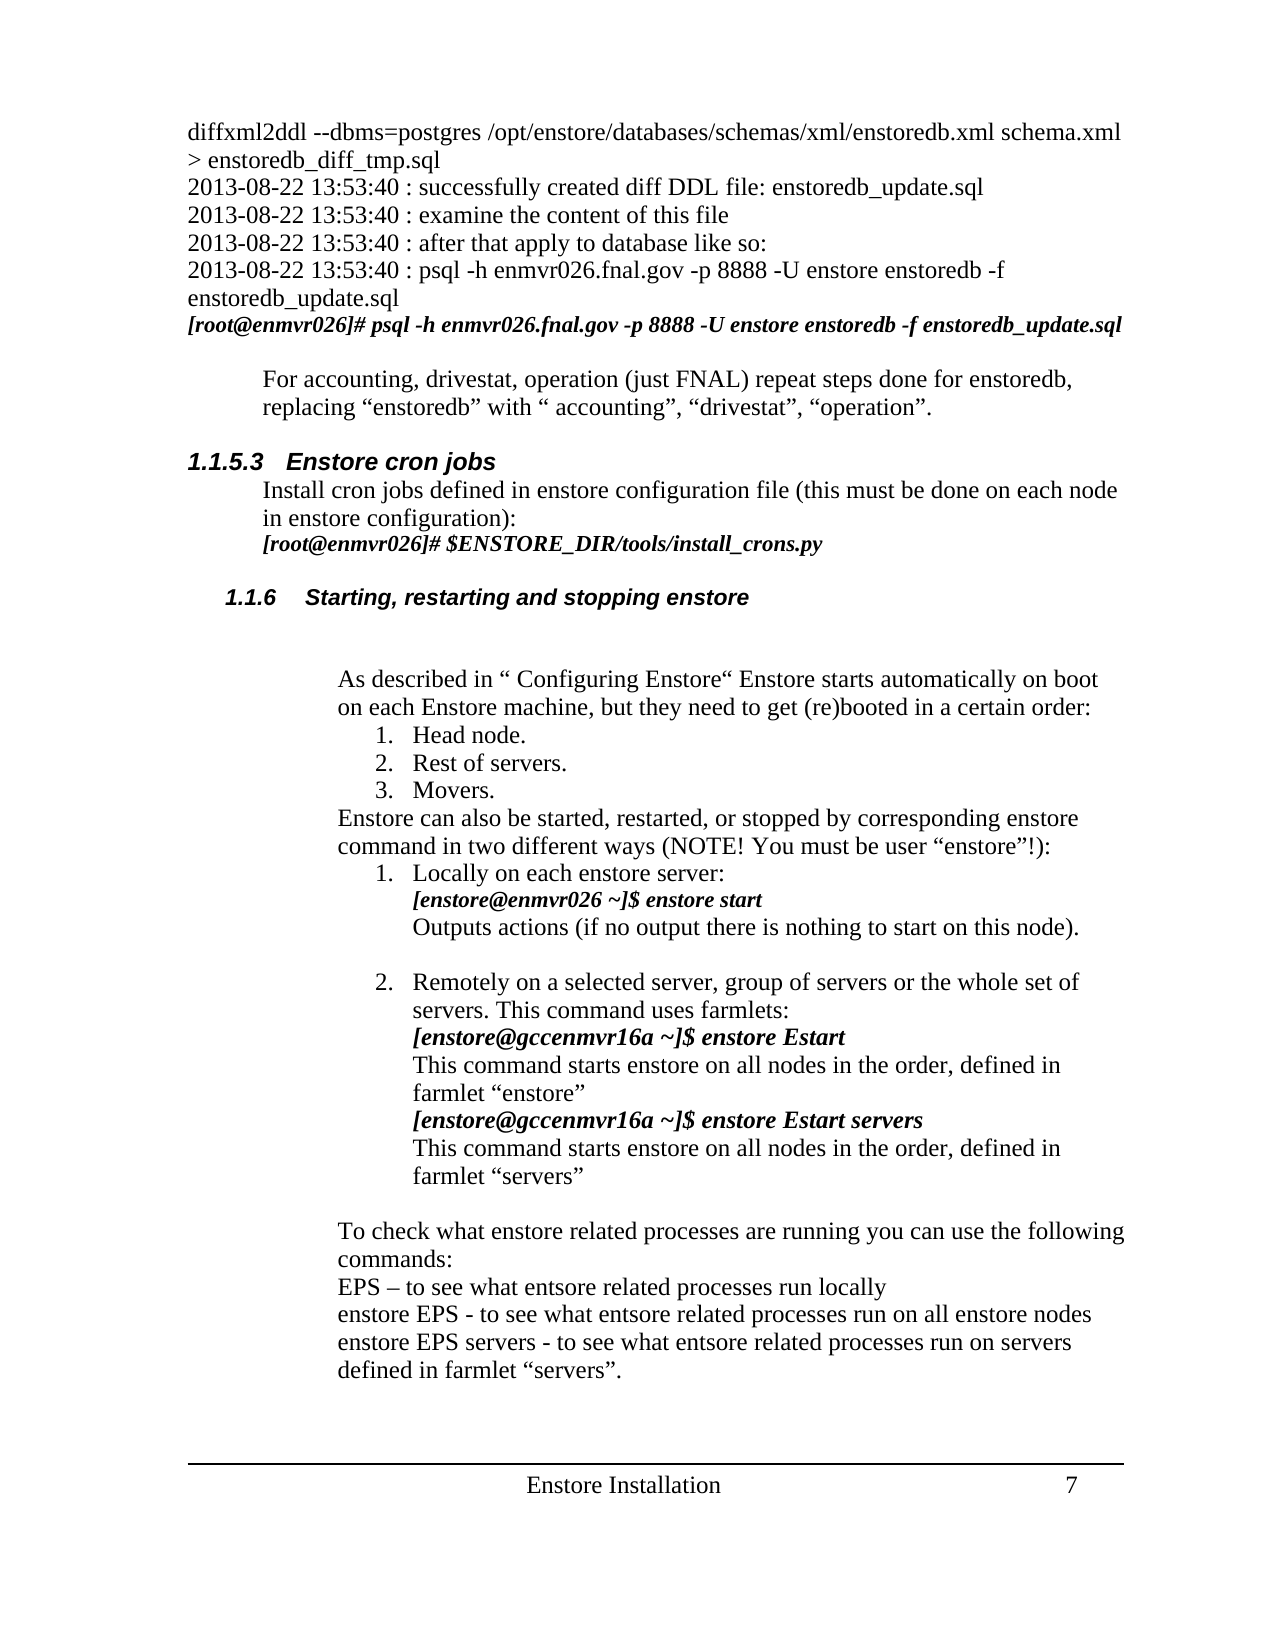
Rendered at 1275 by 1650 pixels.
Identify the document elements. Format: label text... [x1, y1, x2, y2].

list [enstore@enmvr026 ~]$ enstore start [375, 887, 1125, 913]
list Head node. [375, 721, 1125, 749]
text [root@enmvr026]# $ENSTORE_DIR/tools/install_crons.py [262, 531, 1125, 557]
list [enstore@gccenmvr16a ~]$ enstore Estart [375, 1023, 1125, 1051]
list Outputs actions (if no output there is nothing to start on this node). [375, 913, 1125, 940]
text [root@enmvr026]# psql -h enmvr026.fnal.gov -p 8888 -U enstore enstoredb -f enstoredb_update.sql [187, 312, 1125, 337]
text diffxml2ddl --dbms=postgres /opt/enstore/databases/schemas/xml/enstoredb.xml schema.xml > enstoredb_diff_tmp.sql [187, 118, 1125, 173]
list Movers. [375, 776, 1125, 804]
text Install cron jobs defined in enstore configuration file (this must be done on each node in enstore configuration): [262, 476, 1125, 531]
subtitle Starting, restarting and stopping enstore [187, 584, 1125, 610]
text 2013-08-22 13:53:40 : successfully created diff DDL file: enstoredb_update.sql [187, 173, 1125, 201]
text 2013-08-22 13:53:40 : examine the content of this file [187, 201, 1125, 229]
text As described in “ Configuring Enstore“ Enstore starts automatically on boot on each Enstore machine, but they need to get (re)booted in a certain order: [337, 666, 1125, 721]
list Rest of servers. [375, 749, 1125, 776]
text enstore EPS servers - to see what entsore related processes run on servers defined in farmlet “servers”. [337, 1328, 1125, 1384]
list This command starts enstore on all nodes in the order, defined in farmlet “enstore” [375, 1051, 1125, 1107]
text 2013-08-22 13:53:40 : psql -h enmvr026.fnal.gov -p 8888 -U enstore enstoredb -f enstoredb_update.sql [187, 257, 1125, 312]
list Remotely on a selected server, group of servers or the whole set of servers. This command uses farmlets: [375, 968, 1125, 1023]
text EPS – to see what entsore related processes run locally [337, 1273, 1125, 1301]
text enstore EPS - to see what entsore related processes run on all enstore nodes [337, 1301, 1125, 1328]
text To check what enstore related processes are running you can use the following commands: [337, 1217, 1125, 1273]
list This command starts enstore on all nodes in the order, defined in farmlet “servers” [375, 1134, 1125, 1190]
list [enstore@gccenmvr16a ~]$ enstore Estart servers [375, 1107, 1125, 1134]
list Locally on each enstore server: [375, 859, 1125, 887]
text 2013-08-22 13:53:40 : after that apply to database like so: [187, 229, 1125, 257]
text For accounting, drivestat, operation (just FNAL) repeat steps done for enstoredb, replacing “enstoredb” with “ accounting”, “drivestat”, “operation”. [262, 365, 1125, 421]
subtitle Enstore cron jobs [187, 448, 1125, 476]
text Enstore can also be started, restarted, or stopped by corresponding enstore command in two different ways (NOTE! You must be user “enstore”!): [337, 804, 1125, 859]
